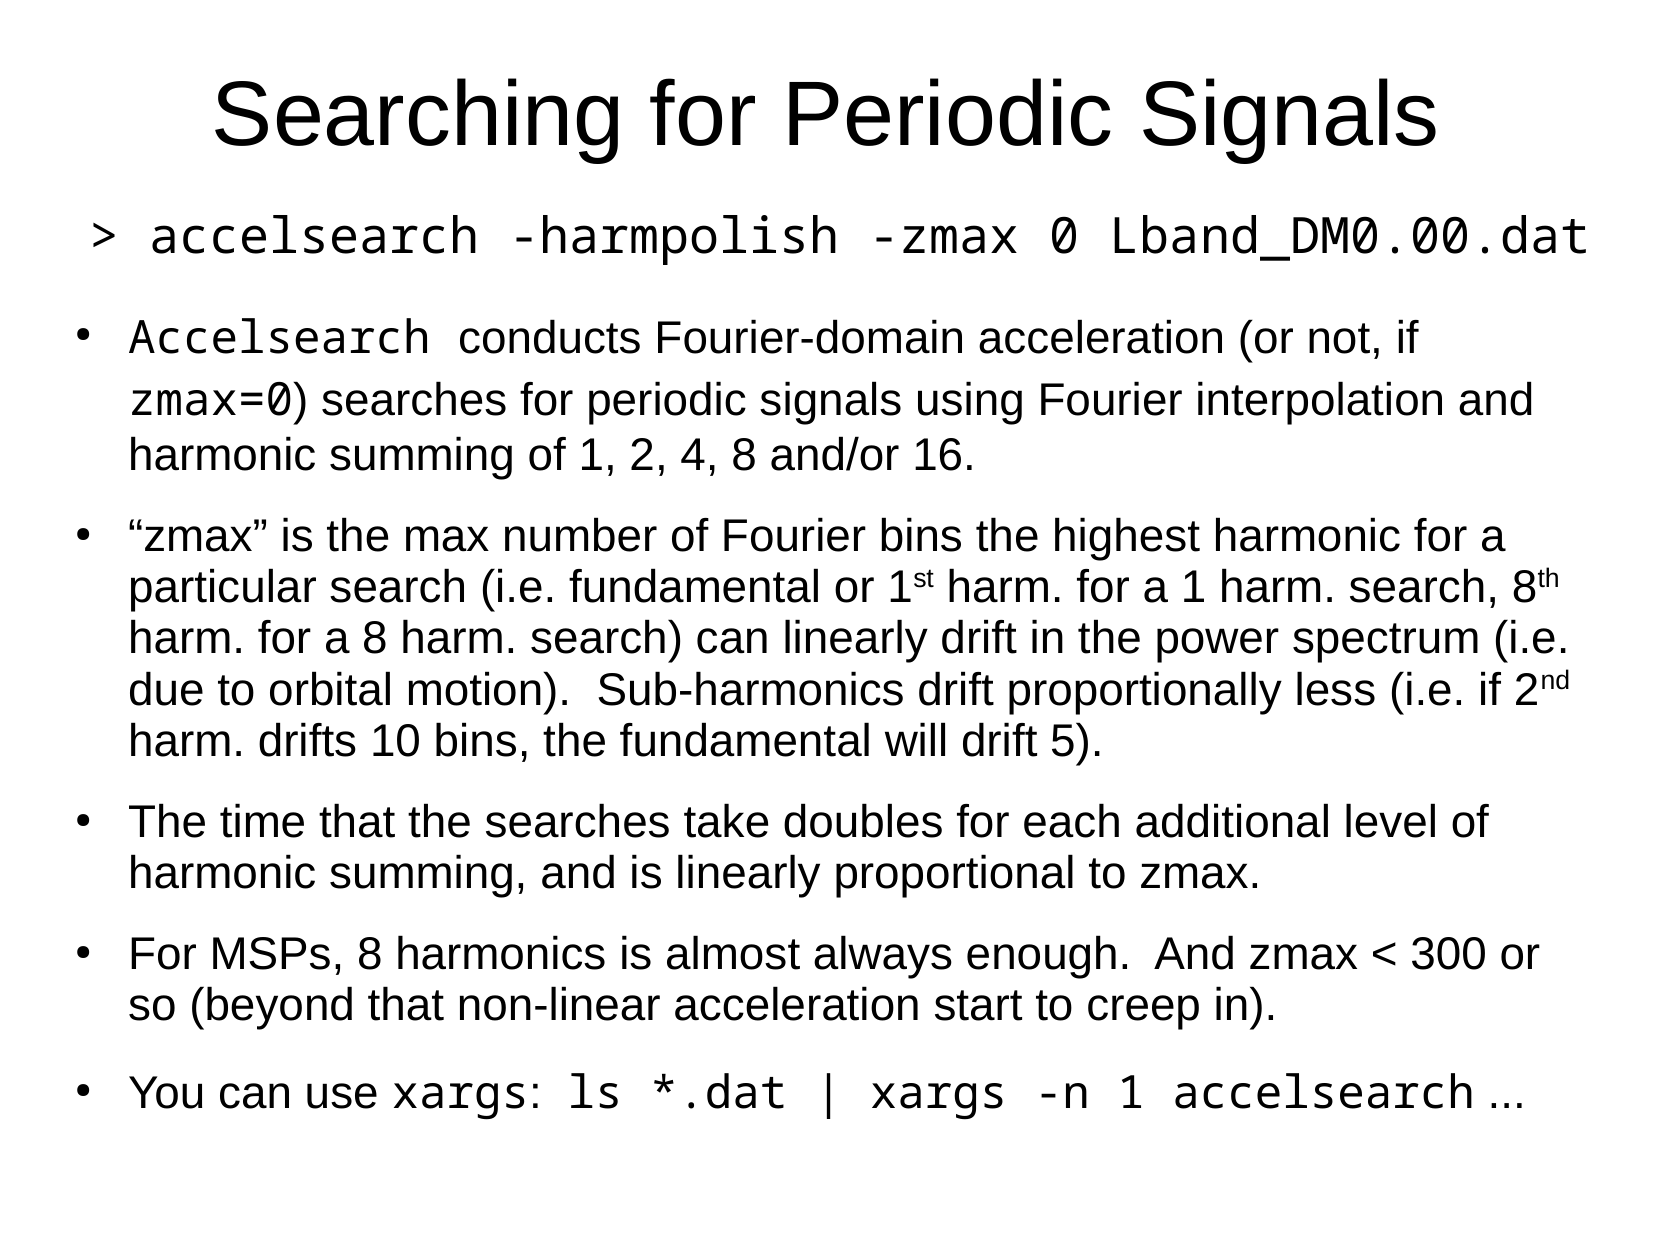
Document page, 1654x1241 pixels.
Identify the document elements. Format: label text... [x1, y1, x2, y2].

list Accelsearch conducts Fourier-domain acceleration (or not, if zmax=0) searches for periodic signals using Fourier interpolation and harmonic summing of 1, 2, 4, 8 and/or 16. “zmax” is the max number of Fourier bins the highest harmonic for a particular search (i.e. fundamental or 1st harm. for a 1 harm. search, 8th harm. for a 8 harm. search) can linearly drift in the power spectrum (i.e. due to orbital motion). Sub-harmonics drift proportionally less (i.e. if 2nd harm. drifts 10 bins, the fundamental will drift 5). The time that the searches take doubles for each additional level of harmonic summing, and is linearly proportional to zmax. For MSPs, 8 harmonics is almost always enough. And zmax < 300 or so (beyond that non-linear acceleration start to creep in). You can use xargs: ls *.dat | xargs -n 1 accelsearch ... [57, 304, 1578, 1201]
list > accelsearch -harmpolish -zmax 0 Lband_DM0.00.dat [9, 191, 1617, 289]
title Searching for Periodic Signals [82, 41, 1571, 186]
